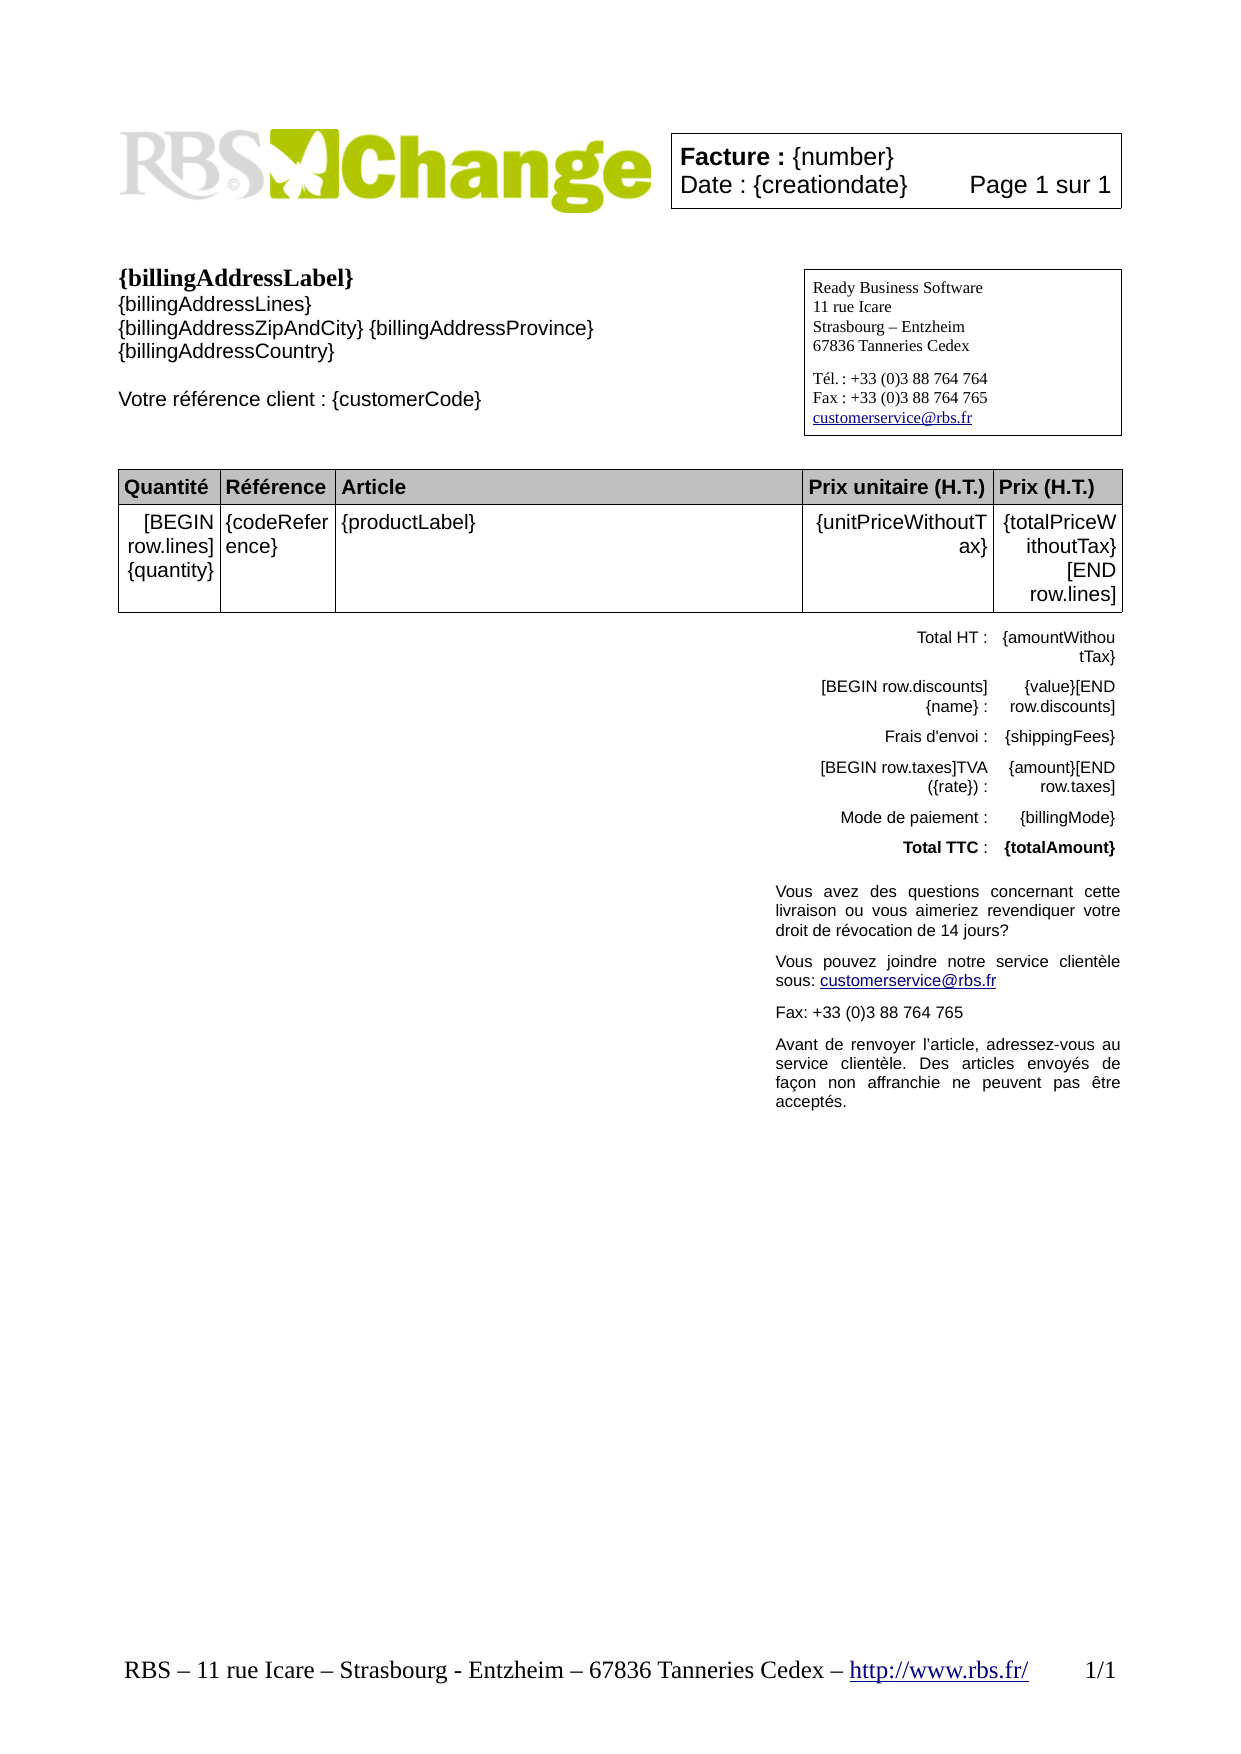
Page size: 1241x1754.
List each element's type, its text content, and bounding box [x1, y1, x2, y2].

text {billingAddressZipAndCity} {billingAddressProvince} [118, 315, 804, 339]
table_cell {billingMode} [993, 802, 1121, 832]
table_header Prix (H.T.) [994, 470, 1122, 504]
table_cell {shippingFees} [993, 721, 1121, 752]
table_header Prix unitaire (H.T.) [803, 470, 993, 504]
table_cell Mode de paiement : [775, 802, 993, 832]
table_cell [BEGIN row.lines] {quantity} [119, 505, 220, 612]
table_header Quantité [119, 470, 220, 504]
text Avant de renvoyer l’article, adressez-vous au service clientèle. Des articles envoyés de façon non affranchie ne peuvent pas être acceptés. [775, 1034, 1121, 1111]
text Ready Business Software 11 rue Icare Strasbourg – Entzheim 67836 Tanneries Cedex Tél. : +33 (0)3 88 764 764 Fax : +33 (0)3 88 764 765 customerservice@rbs.fr [813, 278, 1112, 427]
table_cell {codeReference} [221, 505, 335, 612]
table_cell [BEGIN row.taxes]TVA ({rate}) : [775, 752, 993, 802]
table_header Total HT : [775, 622, 993, 671]
table_cell Frais d'envoi : [775, 721, 993, 752]
text {billingAddressCountry} [118, 339, 804, 363]
text Votre référence client : {customerCode} [118, 387, 804, 411]
text {billingAddressLabel} [118, 263, 1122, 291]
table_cell Total TTC : [775, 832, 993, 863]
text Vous pouvez joindre notre service clientèle sous: customerservice@rbs.fr [775, 952, 1121, 990]
text Fax: +33 (0)3 88 764 765 [775, 1003, 1121, 1022]
table_cell {amount}[END row.taxes] [993, 752, 1121, 802]
table_header Référence [221, 470, 335, 504]
table_header Article [336, 470, 802, 504]
text {billingAddressLines} [118, 291, 804, 315]
text Vous avez des questions concernant cette livraison ou vous aimeriez revendiquer votre droit de révocation de 14 jours? [775, 863, 1121, 939]
table_header {amountWithoutTax} [993, 622, 1121, 671]
table_cell {totalPriceWithoutTax}[END row.lines] [994, 505, 1122, 612]
table_cell {value}[END row.discounts] [993, 671, 1121, 721]
table_cell {unitPriceWithoutTax} [803, 505, 993, 612]
table_cell [BEGIN row.discounts] {name} : [775, 671, 993, 721]
table_cell {totalAmount} [993, 832, 1121, 863]
picture [120, 129, 652, 213]
table_cell {productLabel} [336, 505, 802, 612]
